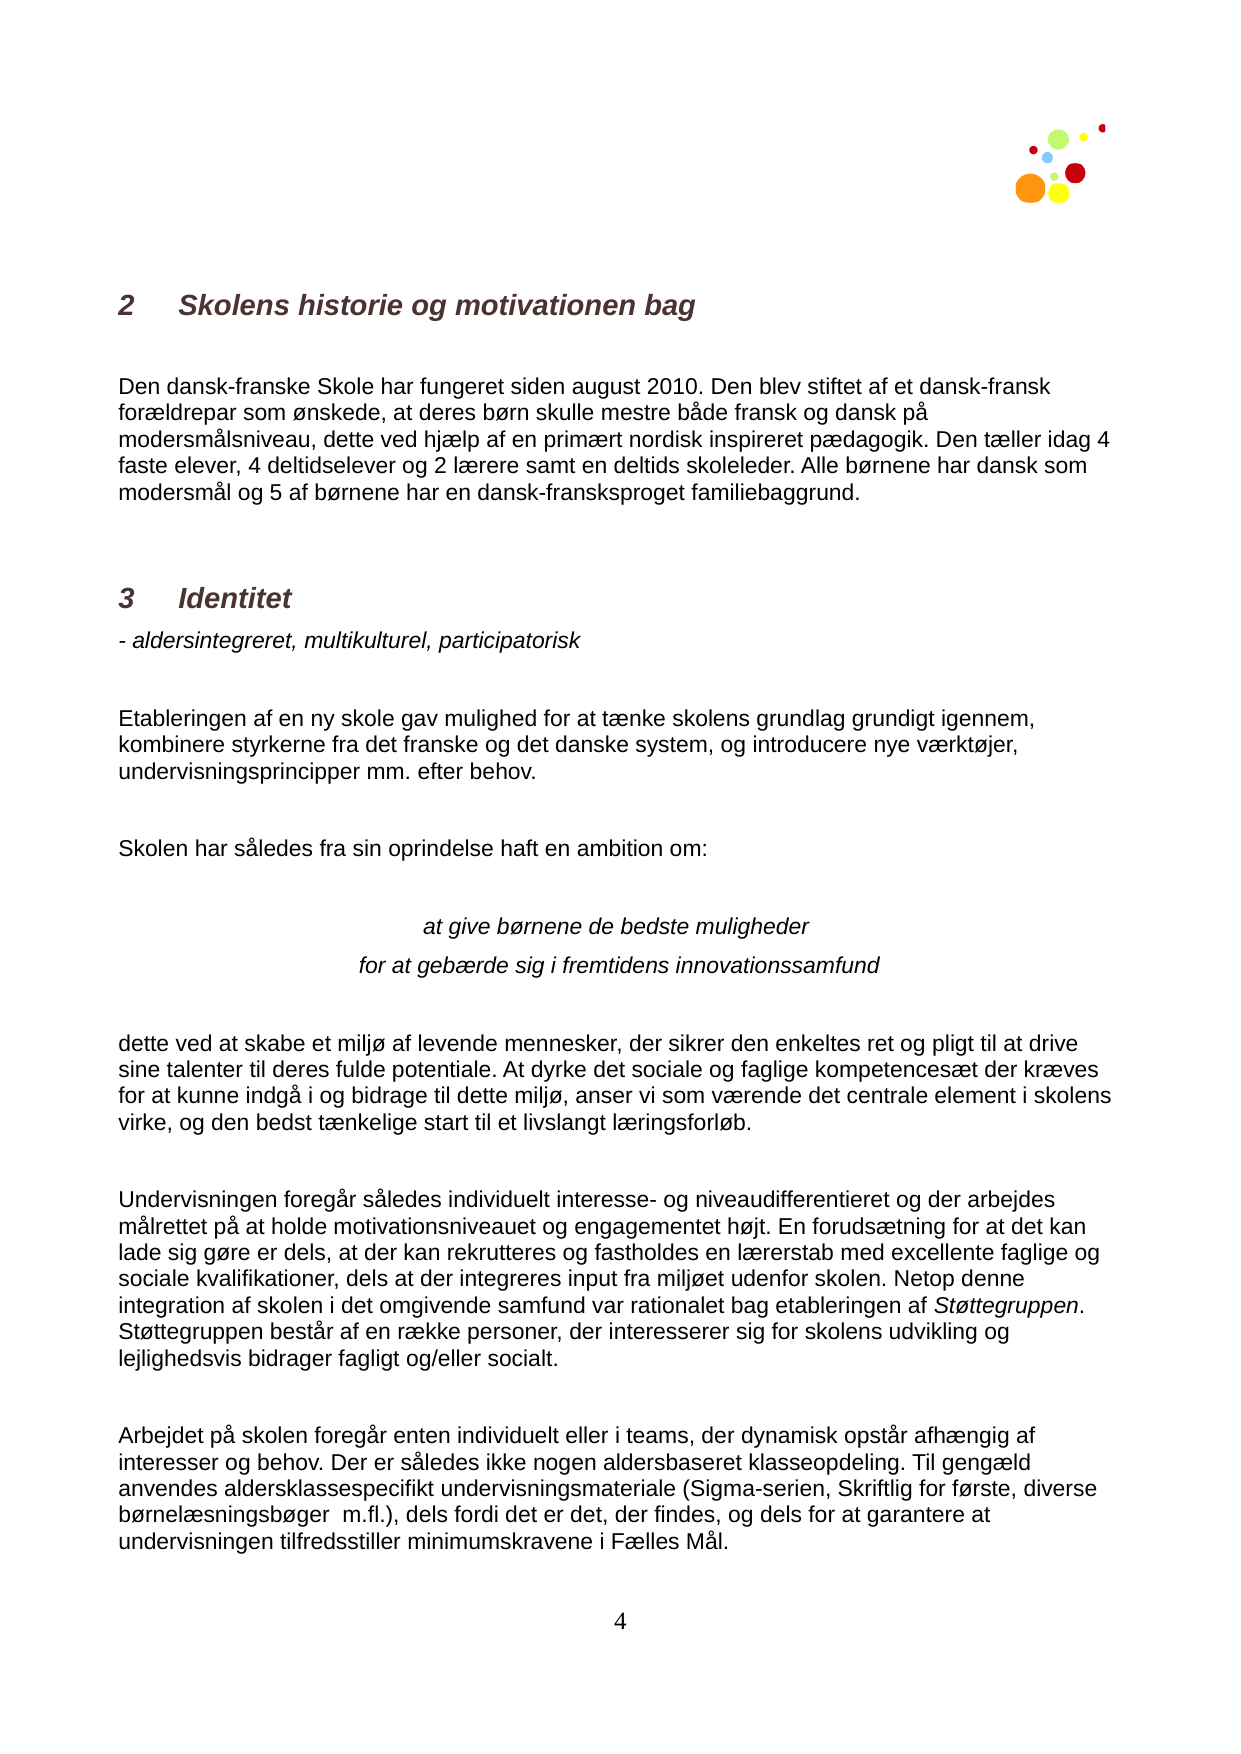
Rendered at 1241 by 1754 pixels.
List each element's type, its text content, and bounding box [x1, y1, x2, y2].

text Etableringen af en ny skole gav mulighed for at tænke skolens grundlag grundigt igennem, kombinere styrkerne fra det franske og det danske system, og introducere nye værktøjer, undervisningsprincipper mm. efter behov. [118, 705, 1122, 784]
picture [1015, 124, 1106, 203]
text - aldersintegreret, multikulturel, participatorisk [118, 627, 1122, 653]
text Undervisningen foregår således individuelt interesse- og niveaudifferentieret og der arbejdes målrettet på at holde motivationsniveauet og engagementet højt. En forudsætning for at det kan lade sig gøre er dels, at der kan rekrutteres og fastholdes en lærerstab med excellente faglige og sociale kvalifikationer, dels at der integreres input fra miljøet udenfor skolen. Netop denne integration af skolen i det omgivende samfund var rationalet bag etableringen af Støttegruppen. Støttegruppen består af en række personer, der interesserer sig for skolens udvikling og lejlighedsvis bidrager fagligt og/eller socialt. [118, 1186, 1122, 1371]
subtitle Skolens historie og motivationen bag [118, 288, 1122, 322]
text at give børnene de bedste muligheder [118, 913, 1122, 939]
subtitle Identitet [118, 581, 1122, 615]
text Skolen har således fra sin oprindelse haft en ambition om: [118, 835, 1122, 862]
text for at gebærde sig i fremtidens innovationssamfund [118, 952, 1122, 978]
text Den dansk-franske Skole har fungeret siden august 2010. Den blev stiftet af et dansk-fransk forældrepar som ønskede, at deres børn skulle mestre både fransk og dansk på modersmålsniveau, dette ved hjælp af en primært nordisk inspireret pædagogik. Den tæller idag 4 faste elever, 4 deltidselever og 2 lærere samt en deltids skoleleder. Alle børnene har dansk som modersmål og 5 af børnene har en dansk-fransksproget familiebaggrund. [118, 373, 1122, 505]
text Arbejdet på skolen foregår enten individuelt eller i teams, der dynamisk opstår afhængig af interesser og behov. Der er således ikke nogen aldersbaseret klasseopdeling. Til gengæld anvendes aldersklassespecifikt undervisningsmateriale (Sigma-serien, Skriftlig for første, diverse børnelæsningsbøger m.fl.), dels fordi det er det, der findes, og dels for at garantere at undervisningen tilfredsstiller minimumskravene i Fælles Mål. [118, 1422, 1122, 1554]
text dette ved at skabe et miljø af levende mennesker, der sikrer den enkeltes ret og pligt til at drive sine talenter til deres fulde potentiale. At dyrke det sociale og faglige kompetencesæt der kræves for at kunne indgå i og bidrage til dette miljø, anser vi som værende det centrale element i skolens virke, og den bedst tænkelige start til et livslangt læringsforløb. [118, 1029, 1122, 1135]
